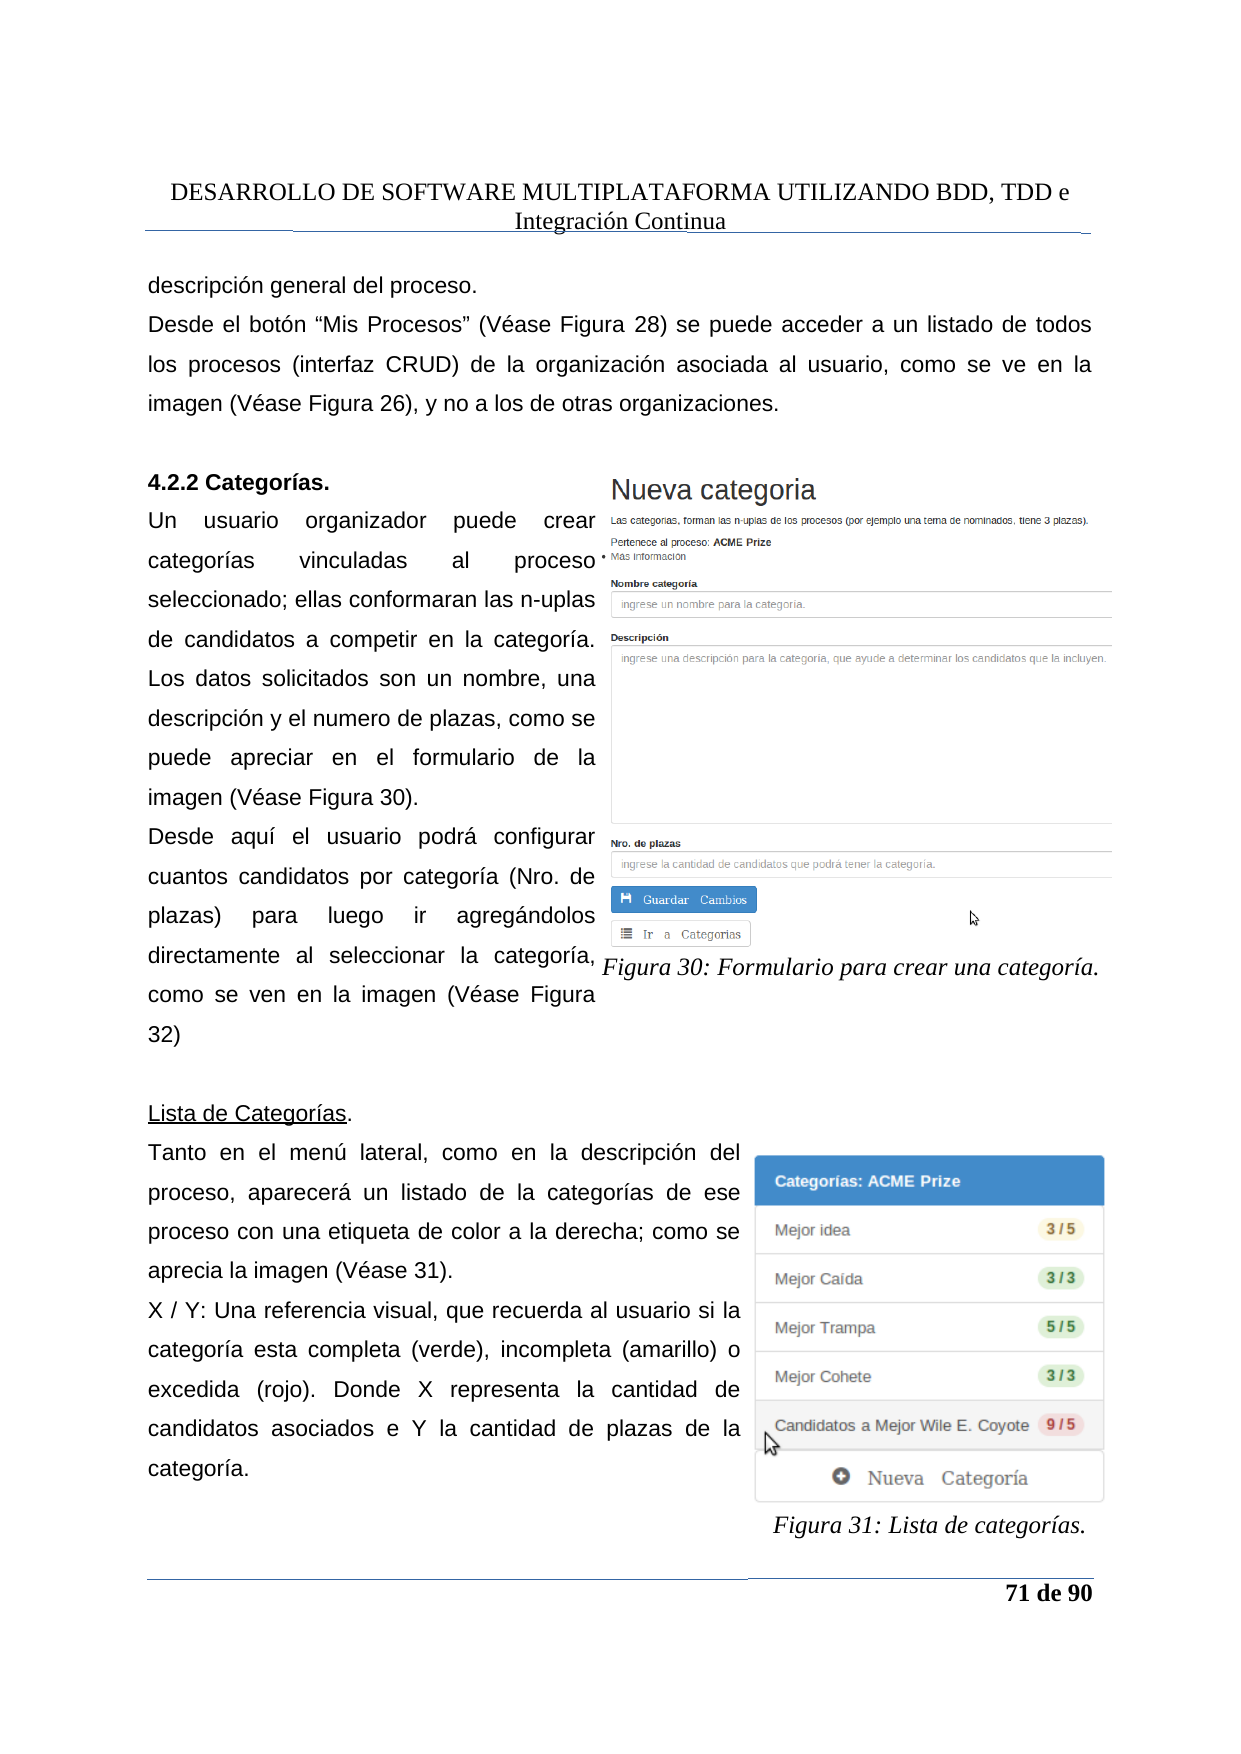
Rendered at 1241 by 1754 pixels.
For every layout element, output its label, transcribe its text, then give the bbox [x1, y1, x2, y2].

picture [747, 1153, 1112, 1510]
text Lista de Categorías. [148, 1099, 1093, 1126]
text Tanto en el menú lateral, como en la descripción del proceso, aparecerá un listado de la categorías de ese proceso con una etiqueta de color a la derecha; como se aprecia la imagen (Véase 31). [148, 1139, 1112, 1284]
text Un usuario organizador puede crear categorías vinculadas al proceso seleccionado; ellas conformaran las n-uplas de candidatos a competir en la categoría. Los datos solicitados son un nombre, una descripción y el numero de plazas, como se puede apreciar en el formulario de la imagen (Véase Figura 30). [148, 507, 601, 810]
picture [601, 474, 1112, 953]
text Desde el botón “Mis Procesos” (Véase Figura 28) se puede acceder a un listado de todos los procesos (interfaz CRUD) de la organización asociada al usuario, como se ve en la imagen (Véase Figura 26), y no a los de otras organizaciones. [148, 311, 1093, 416]
text Desde aquí el usuario podrá configurar cuantos candidatos por categoría (Nro. de plazas) para luego ir agregándolos directamente al seleccionar la categoría, como se ven en la imagen (Véase Figura 32) [148, 823, 1093, 1047]
text Figura 30: Formulario para crear una categoría. [602, 953, 1112, 981]
text Figura 31: Lista de categorías. [747, 1510, 1112, 1538]
text X / Y: Una referencia visual, que recuerda al usuario si la categoría esta completa (verde), incompleta (amarillo) o excedida (rojo). Donde X representa la cantidad de candidatos asociados e Y la cantidad de plazas de la categoría. [148, 1297, 747, 1481]
text 4.2.2 Categorías. [148, 462, 1112, 495]
text descripción general del proceso. [148, 272, 1093, 298]
